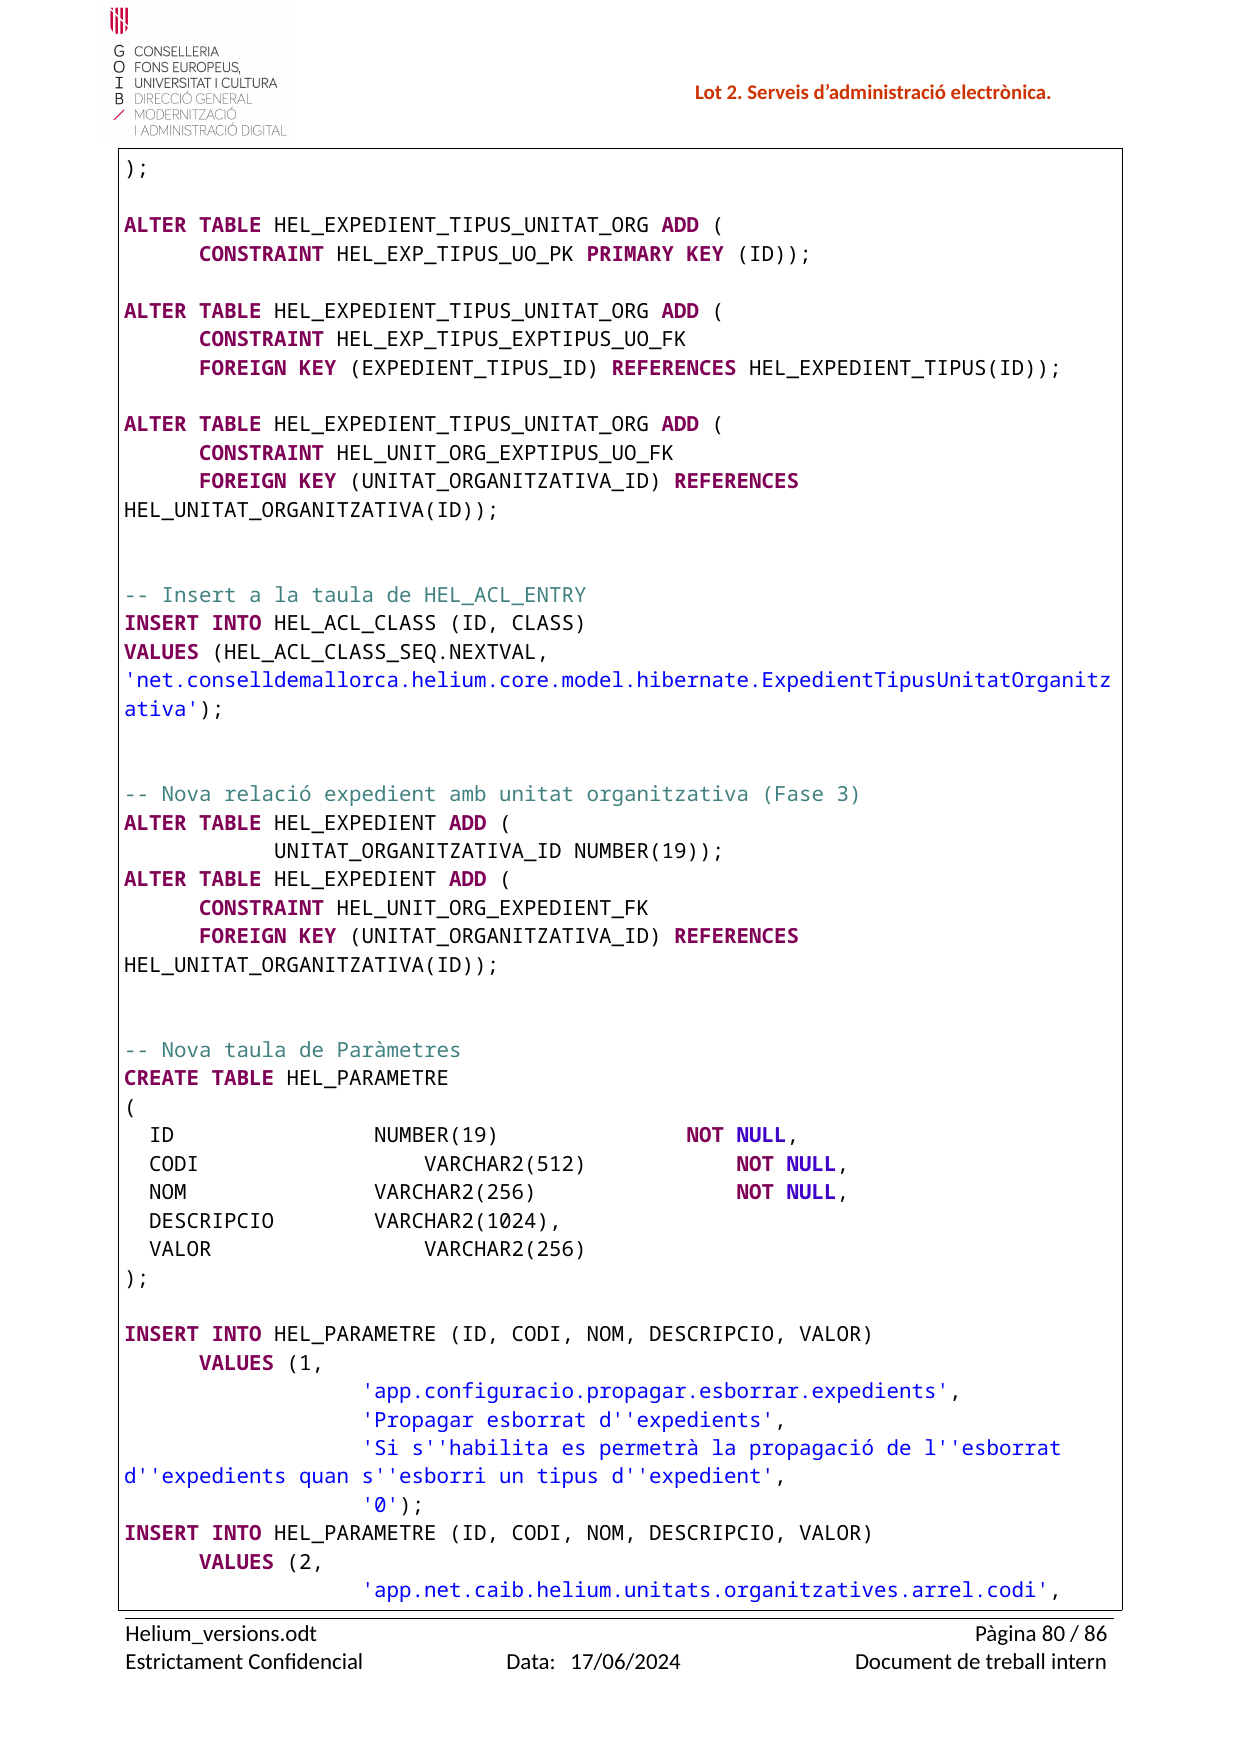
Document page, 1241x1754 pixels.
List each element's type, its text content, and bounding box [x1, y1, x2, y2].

picture [100, 0, 297, 144]
table_header ); ALTER TABLE HEL_EXPEDIENT_TIPUS_UNITAT_ORG ADD ( CONSTRAINT HEL_EXP_TIPUS_UO_PK PRIMARY KEY (ID)); ALTER TABLE HEL_EXPEDIENT_TIPUS_UNITAT_ORG ADD ( CONSTRAINT HEL_EXP_TIPUS_EXPTIPUS_UO_FK FOREIGN KEY (EXPEDIENT_TIPUS_ID) REFERENCES HEL_EXPEDIENT_TIPUS(ID)); ALTER TABLE HEL_EXPEDIENT_TIPUS_UNITAT_ORG ADD ( CONSTRAINT HEL_UNIT_ORG_EXPTIPUS_UO_FK FOREIGN KEY (UNITAT_ORGANITZATIVA_ID) REFERENCES HEL_UNITAT_ORGANITZATIVA(ID)); -- Insert a la taula de HEL_ACL_ENTRY INSERT INTO HEL_ACL_CLASS (ID, CLASS) VALUES (HEL_ACL_CLASS_SEQ.NEXTVAL, 'net.conselldemallorca.helium.core.model.hibernate.ExpedientTipusUnitatOrganitzativa'); -- Nova relació expedient amb unitat organitzativa (Fase 3) ALTER TABLE HEL_EXPEDIENT ADD ( UNITAT_ORGANITZATIVA_ID NUMBER(19)); ALTER TABLE HEL_EXPEDIENT ADD ( CONSTRAINT HEL_UNIT_ORG_EXPEDIENT_FK FOREIGN KEY (UNITAT_ORGANITZATIVA_ID) REFERENCES HEL_UNITAT_ORGANITZATIVA(ID)); -- Nova taula de Paràmetres CREATE TABLE HEL_PARAMETRE ( ID NUMBER(19) NOT NULL, CODI VARCHAR2(512) NOT NULL, NOM VARCHAR2(256) NOT NULL, DESCRIPCIO VARCHAR2(1024), VALOR VARCHAR2(256) ); INSERT INTO HEL_PARAMETRE (ID, CODI, NOM, DESCRIPCIO, VALOR) VALUES (1, 'app.configuracio.propagar.esborrar.expedients', 'Propagar esborrat d''expedients', 'Si s''habilita es permetrà la propagació de l''esborrat d''expedients quan s''esborri un tipus d''expedient', '0'); INSERT INTO HEL_PARAMETRE (ID, CODI, NOM, DESCRIPCIO, VALOR) VALUES (2, 'app.net.caib.helium.unitats.organitzatives.arrel.codi', [119, 149, 1122, 1609]
